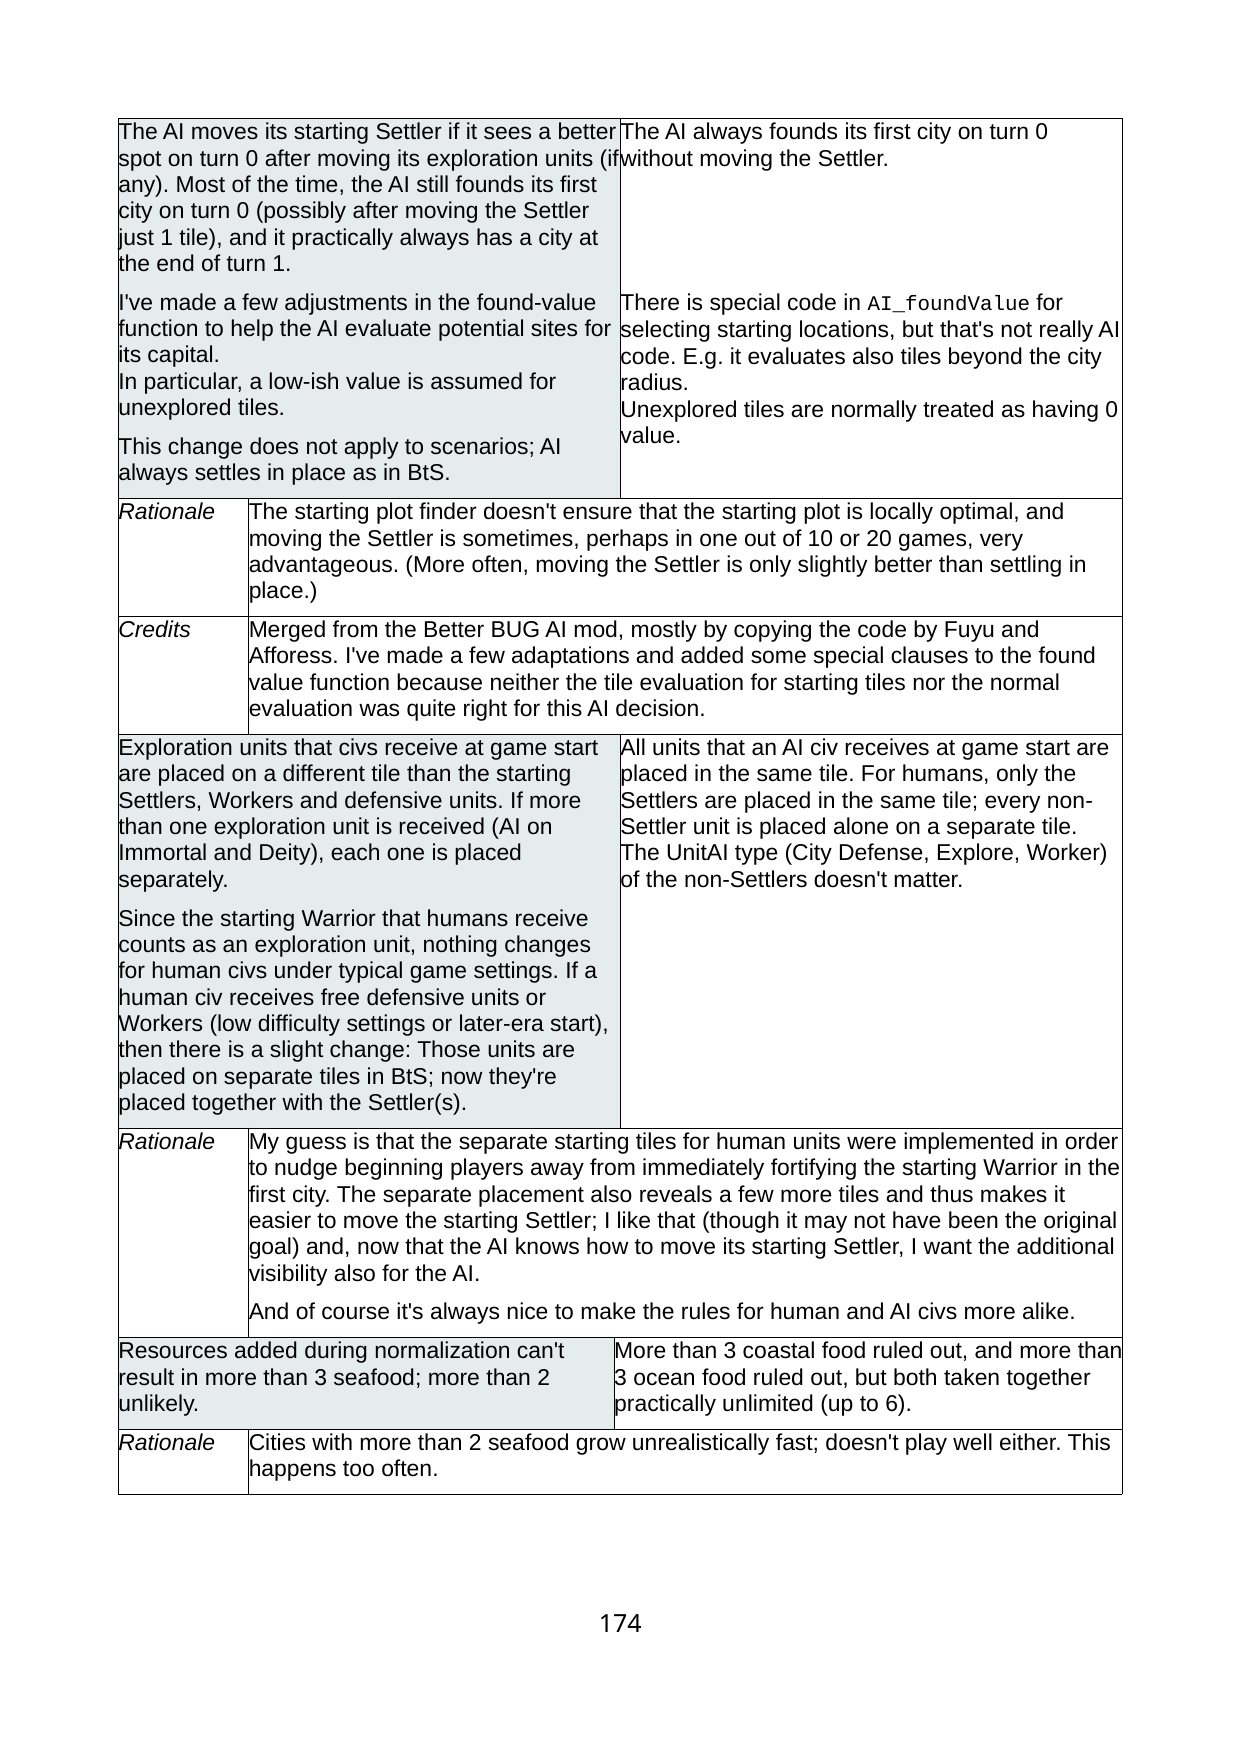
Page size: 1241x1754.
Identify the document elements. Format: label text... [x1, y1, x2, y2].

table_cell The starting plot finder doesn't ensure that the starting plot is locally optimal, and moving the Settler is sometimes, perhaps in one out of 10 or 20 games, very advantageous. (More often, moving the Settler is only slightly better than settling in place.) [249, 499, 1122, 616]
table_cell More than 3 coastal food ruled out, and more than 3 ocean food ruled out, but both taken together practically unlimited (up to 6). [615, 1338, 1122, 1429]
table_cell Exploration units that civs receive at game start are placed on a different tile than the starting Settlers, Workers and defensive units. If more than one exploration unit is received (AI on Immortal and Deity), each one is placed separately. Since the starting Warrior that humans receive counts as an exploration unit, nothing changes for human civs under typical game settings. If a human civ receives free defensive units or Workers (low difficulty settings or later-era start), then there is a slight change: Those units are placed on separate tiles in BtS; now they're placed together with the Settler(s). [119, 735, 620, 1128]
table_cell Rationale [119, 1129, 248, 1337]
table_cell Merged from the Better BUG AI mod, mostly by copying the code by Fuyu and Afforess. I've made a few adaptations and added some special clauses to the found value function because neither the tile evaluation for starting tiles nor the normal evaluation was quite right for this AI decision. [249, 617, 1122, 734]
table_cell Resources added during normalization can't result in more than 3 seafood; more than 2 unlikely. [119, 1338, 614, 1429]
table_cell Cities with more than 2 seafood grow unrealistically fast; doesn't play well either. This happens too often. [249, 1430, 1122, 1494]
table_cell My guess is that the separate starting tiles for human units were implemented in order to nudge beginning players away from immediately fortifying the starting Warrior in the first city. The separate placement also reveals a few more tiles and thus makes it easier to move the starting Settler; I like that (though it may not have been the original goal) and, now that the AI knows how to move its starting Settler, I want the additional visibility also for the AI. And of course it's always nice to make the rules for human and AI civs more alike. [249, 1129, 1122, 1337]
table_cell The AI moves its starting Settler if it sees a better spot on turn 0 after moving its exploration units (if any). Most of the time, the AI still founds its first city on turn 0 (possibly after moving the Settler just 1 tile), and it practically always has a city at the end of turn 1. I've made a few adjustments in the found-value function to help the AI evaluate potential sites for its capital. In particular, a low-ish value is assumed for unexplored tiles. This change does not apply to scenarios; AI always settles in place as in BtS. [119, 119, 620, 498]
table_cell All units that an AI civ receives at game start are placed in the same tile. For humans, only the Settlers are placed in the same tile; every non-Settler unit is placed alone on a separate tile. The UnitAI type (City Defense, Explore, Worker) of the non-Settlers doesn't matter. [621, 735, 1122, 1128]
table_cell Rationale [119, 499, 248, 616]
table_cell Rationale [119, 1430, 248, 1494]
table_cell The AI always founds its first city on turn 0 without moving the Settler. There is special code in AI_foundValue for selecting starting locations, but that's not really AI code. E.g. it evaluates also tiles beyond the city radius. Unexplored tiles are normally treated as having 0 value. [621, 119, 1122, 498]
table_cell Credits [119, 617, 248, 734]
